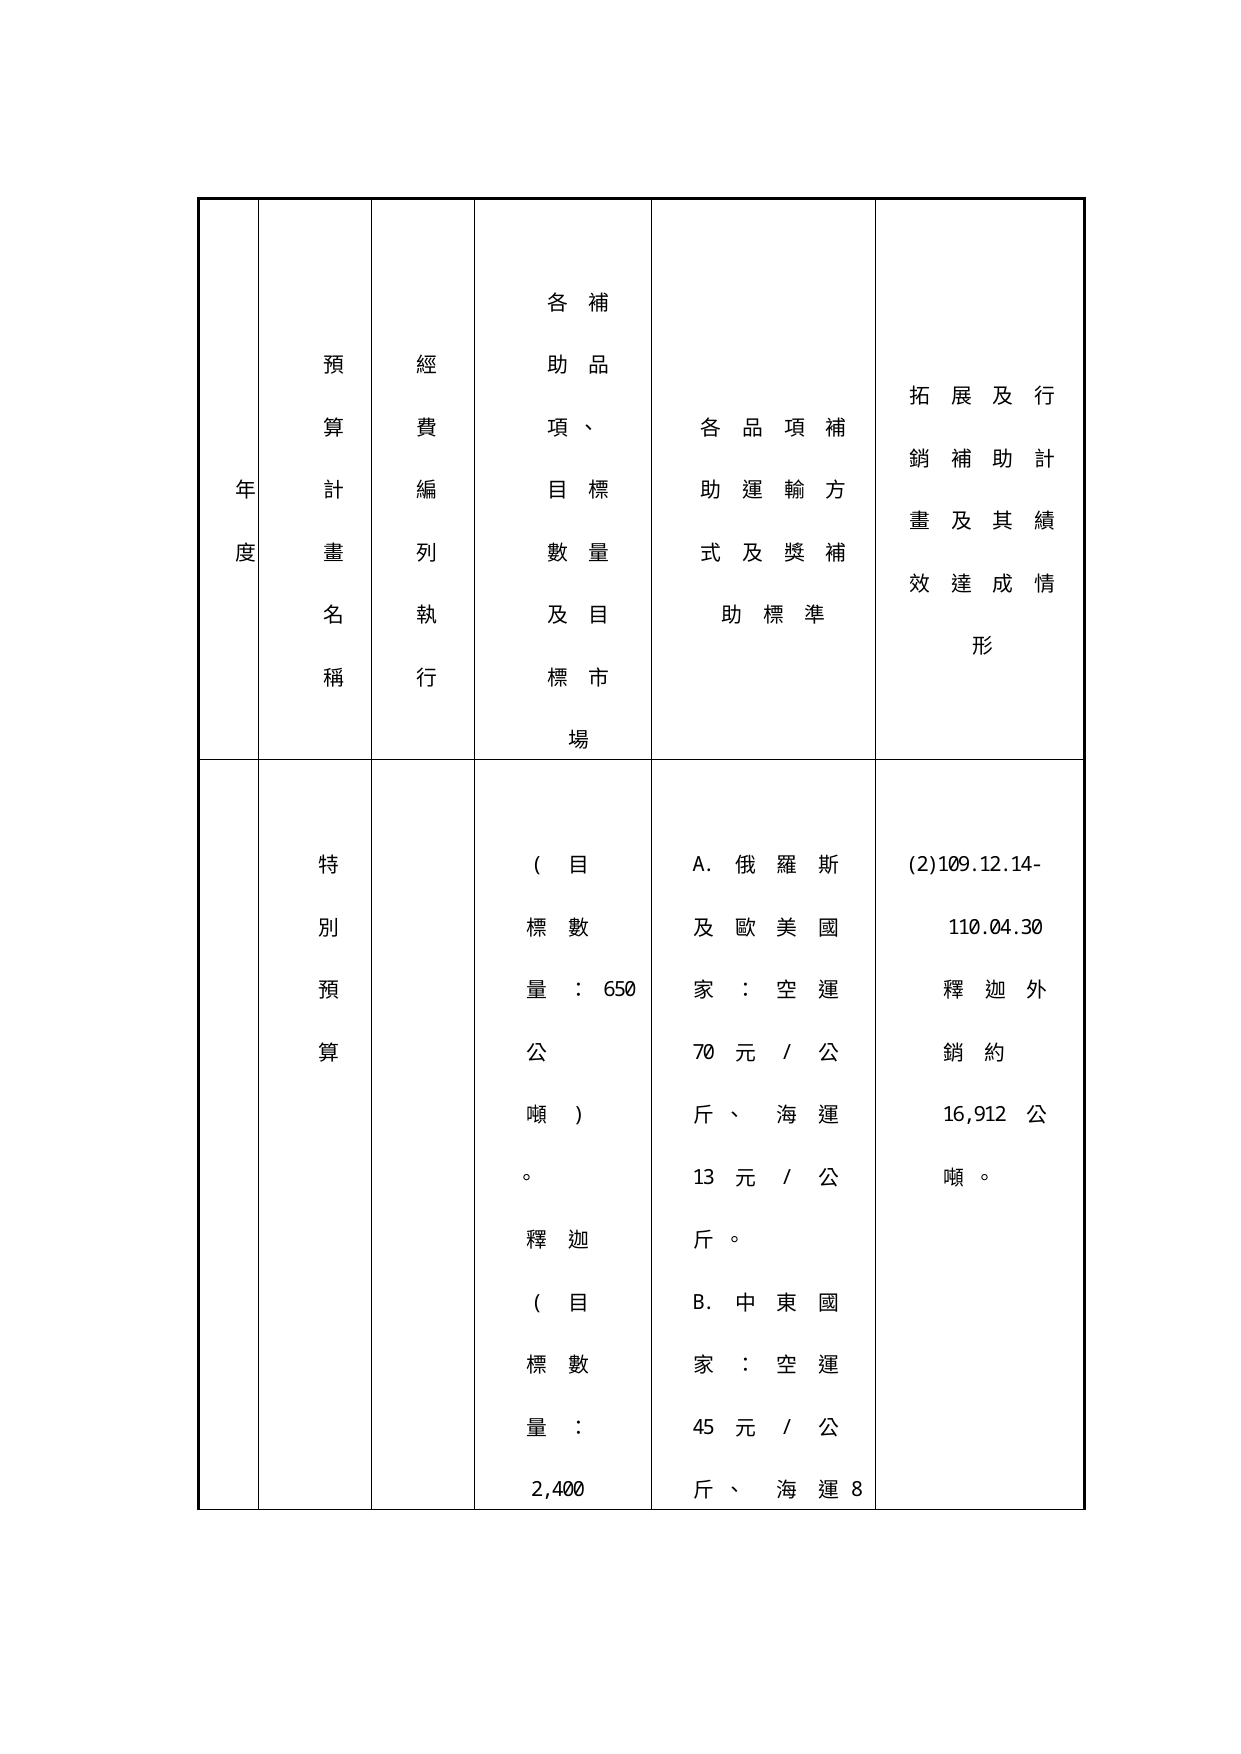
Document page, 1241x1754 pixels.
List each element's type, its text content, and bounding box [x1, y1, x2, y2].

table_cell A.俄羅斯及歐美國家：空運70元/公斤、海運13元/公斤。 B.中東國家：空運45元/公斤、海運8 [652, 760, 875, 1509]
table_header 各品項補助運輸方式及獎補助標準 [652, 200, 875, 759]
table_cell 特別預算 [259, 760, 371, 1509]
table_header 經費編列執行 [372, 200, 474, 759]
table_cell (2)109.12.14-110.04.30釋迦外銷約16,912公噸。 [876, 760, 1083, 1509]
table_header 預算計畫名稱 [259, 200, 371, 759]
table_cell [200, 760, 258, 1509]
table_header 各補助品項、目標數量及目標市場 [475, 200, 651, 759]
table_cell (目標數量：650公噸)。 釋迦 (目標數量：2,400 [475, 760, 651, 1509]
table_header 年度 [200, 200, 258, 759]
table_cell [372, 760, 474, 1509]
table_header 拓展及行銷補助計畫及其績效達成情形 [876, 200, 1083, 759]
